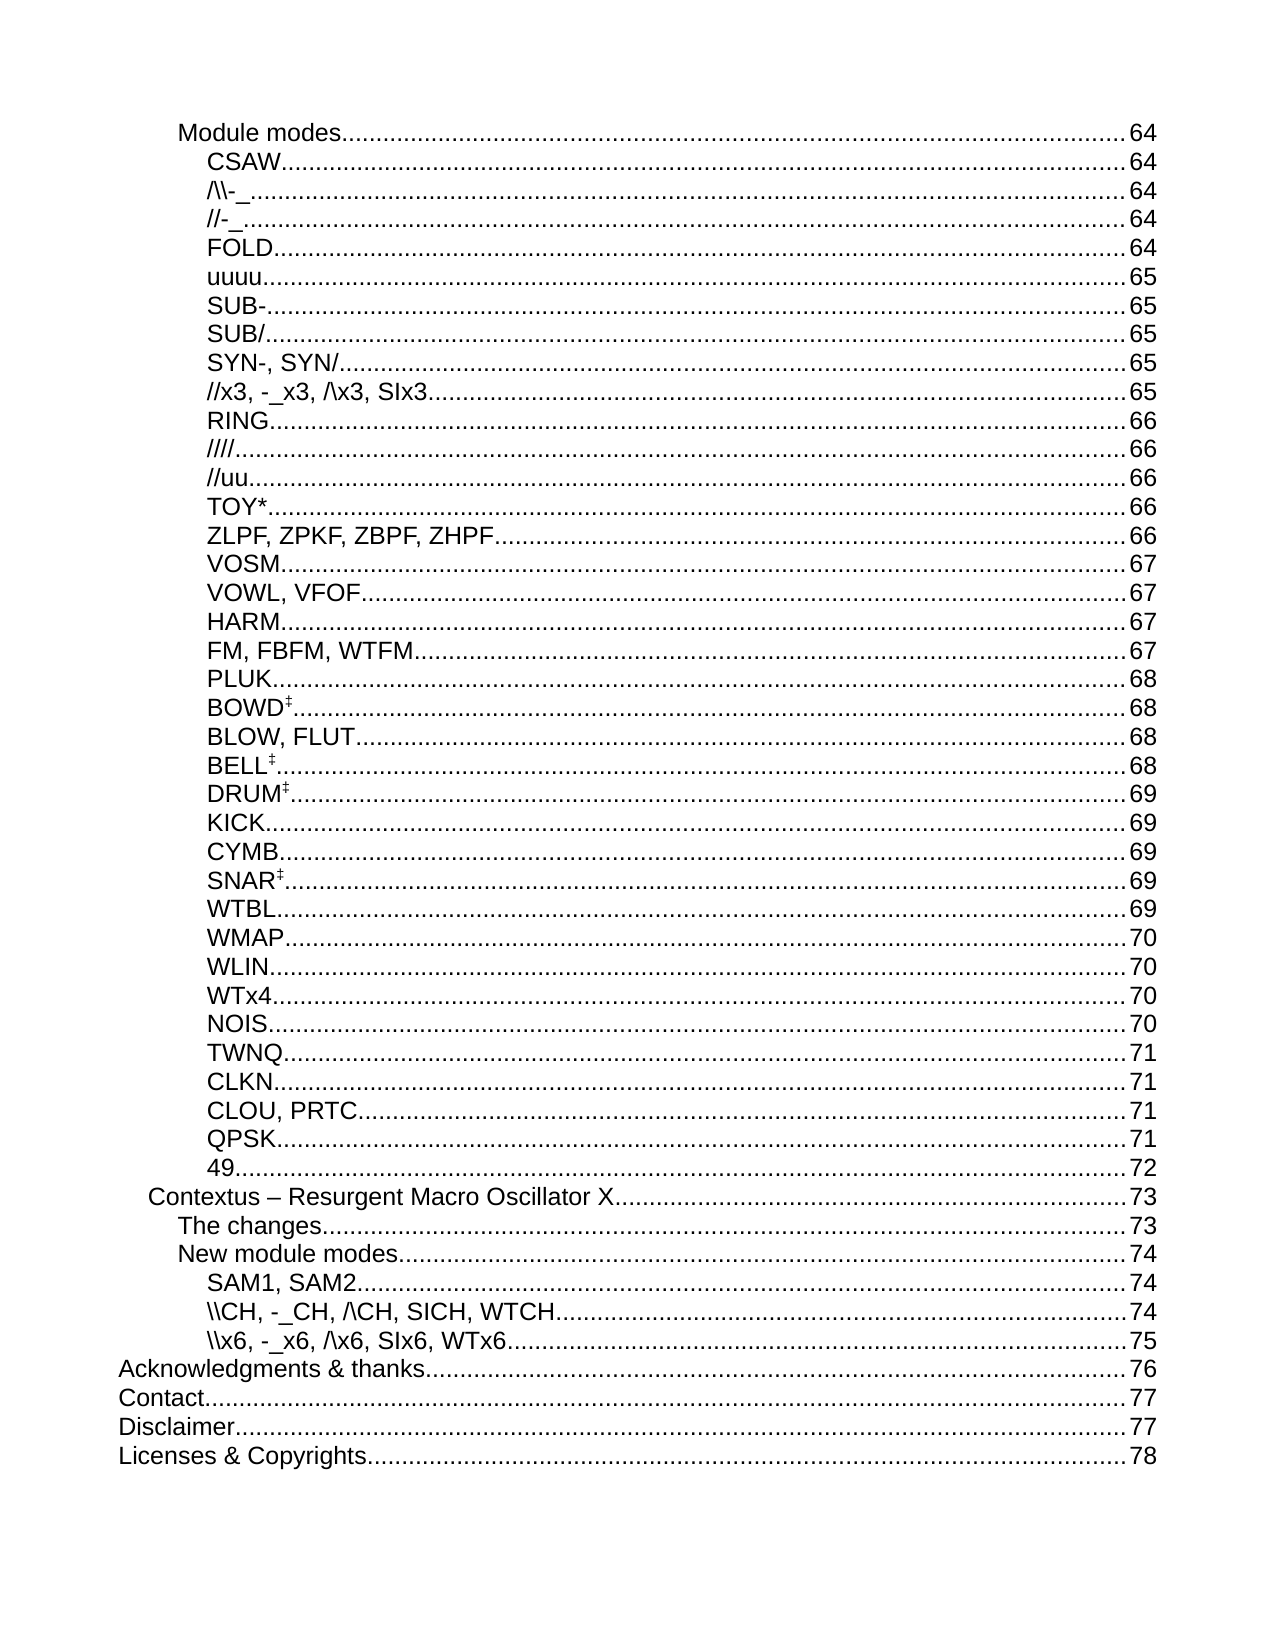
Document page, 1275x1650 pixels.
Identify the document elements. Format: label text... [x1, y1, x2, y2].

text VOSM 67 [207, 549, 1157, 578]
text Licenses & Copyrights 78 [118, 1441, 1157, 1469]
text Disclaimer 77 [118, 1412, 1157, 1441]
text NOIS 70 [207, 1009, 1157, 1038]
text WTBL 69 [207, 894, 1157, 923]
text HARM 67 [207, 607, 1157, 636]
text ZLPF, ZPKF, ZBPF, ZHPF 66 [207, 521, 1157, 549]
text CLKN 71 [207, 1067, 1157, 1096]
text \\CH, -_CH, /\CH, SICH, WTCH 74 [207, 1297, 1157, 1326]
text FM, FBFM, WTFM 67 [207, 636, 1157, 664]
text Module modes 64 [177, 118, 1157, 147]
text New module modes 74 [177, 1239, 1157, 1268]
text SUB- 65 [207, 291, 1157, 319]
text BELL‡ 68 [207, 751, 1157, 779]
text Acknowledgments & thanks 76 [118, 1354, 1157, 1383]
text uuuu 65 [207, 262, 1157, 291]
text BOWD‡ 68 [207, 693, 1157, 722]
text FOLD 64 [207, 233, 1157, 262]
text PLUK 68 [207, 664, 1157, 693]
text Contact 77 [118, 1383, 1157, 1412]
text /\\-_ 64 [207, 176, 1157, 204]
text DRUM‡ 69 [207, 779, 1157, 808]
text KICK 69 [207, 808, 1157, 837]
text WLIN 70 [207, 952, 1157, 981]
text SNAR‡ 69 [207, 866, 1157, 894]
text WMAP 70 [207, 923, 1157, 952]
text CLOU, PRTC 71 [207, 1096, 1157, 1124]
text BLOW, FLUT 68 [207, 722, 1157, 751]
text //// 66 [207, 434, 1157, 463]
text SYN-, SYN/ 65 [207, 348, 1157, 377]
text RING 66 [207, 406, 1157, 434]
text CYMB 69 [207, 837, 1157, 866]
text TOY* 66 [207, 492, 1157, 521]
text //uu 66 [207, 463, 1157, 492]
text WTx4 70 [207, 981, 1157, 1009]
text QPSK 71 [207, 1124, 1157, 1153]
text \\x6, -_x6, /\x6, SIx6, WTx6 75 [207, 1326, 1157, 1354]
text //-_ 64 [207, 204, 1157, 233]
text TWNQ 71 [207, 1038, 1157, 1067]
text //x3, -_x3, /\x3, SIx3 65 [207, 377, 1157, 406]
text CSAW 64 [207, 147, 1157, 176]
text The changes 73 [177, 1211, 1157, 1239]
text Contextus – Resurgent Macro Oscillator X 73 [148, 1182, 1157, 1211]
text VOWL, VFOF 67 [207, 578, 1157, 607]
text SAM1, SAM2 74 [207, 1268, 1157, 1297]
text SUB/ 65 [207, 319, 1157, 348]
text 49 72 [207, 1153, 1157, 1182]
